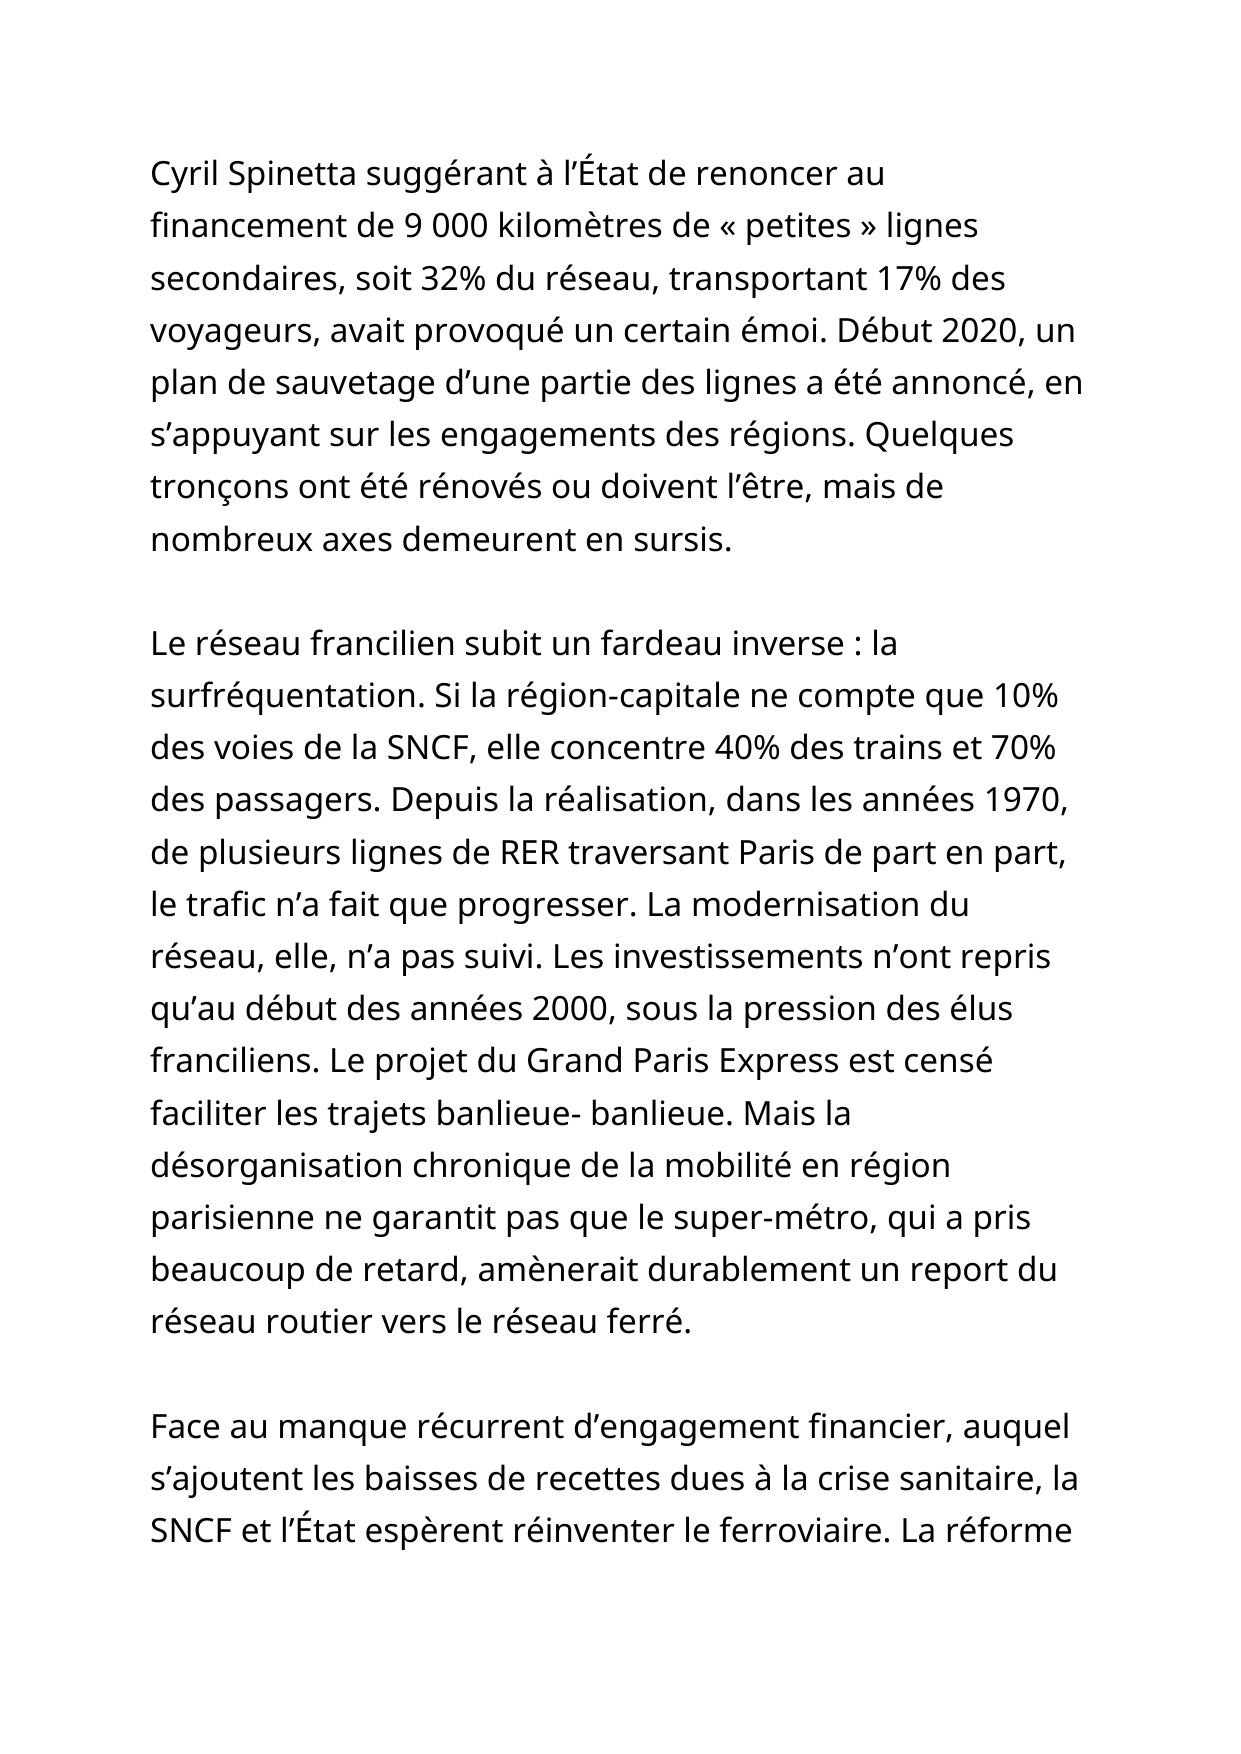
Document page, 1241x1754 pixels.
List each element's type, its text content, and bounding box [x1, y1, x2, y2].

text Face au manque récurrent d’engagement financier, auquel s’ajoutent les baisses de recettes dues à la crise sanitaire, la SNCF et l’État espèrent réinventer le ferroviaire. La réforme [150, 1402, 1090, 1552]
text Le réseau francilien subit un fardeau inverse : la surfréquentation. Si la région-capitale ne compte que 10% des voies de la SNCF, elle concentre 40% des trains et 70% des passagers. Depuis la réalisation, dans les années 1970, de plusieurs lignes de RER traversant Paris de part en part, le trafic n’a fait que progresser. La modernisation du réseau, elle, n’a pas suivi. Les investissements n’ont repris qu’au début des années 2000, sous la pression des élus franciliens. Le projet du Grand Paris Express est censé faciliter les trajets banlieue- banlieue. Mais la désorganisation chronique de la mobilité en région parisienne ne garantit pas que le super-métro, qui a pris beaucoup de retard, amènerait durablement un report du réseau routier vers le réseau ferré. [150, 620, 1090, 1343]
text Cyril Spinetta suggérant à l’État de renoncer au financement de 9 000 kilomètres de « petites » lignes secondaires, soit 32% du réseau, transportant 17% des voyageurs, avait provoqué un certain émoi. Début 2020, un plan de sauvetage d’une partie des lignes a été annoncé, en s’appuyant sur les engagements des régions. Quelques tronçons ont été rénovés ou doivent l’être, mais de nombreux axes demeurent en sursis. [150, 150, 1090, 561]
